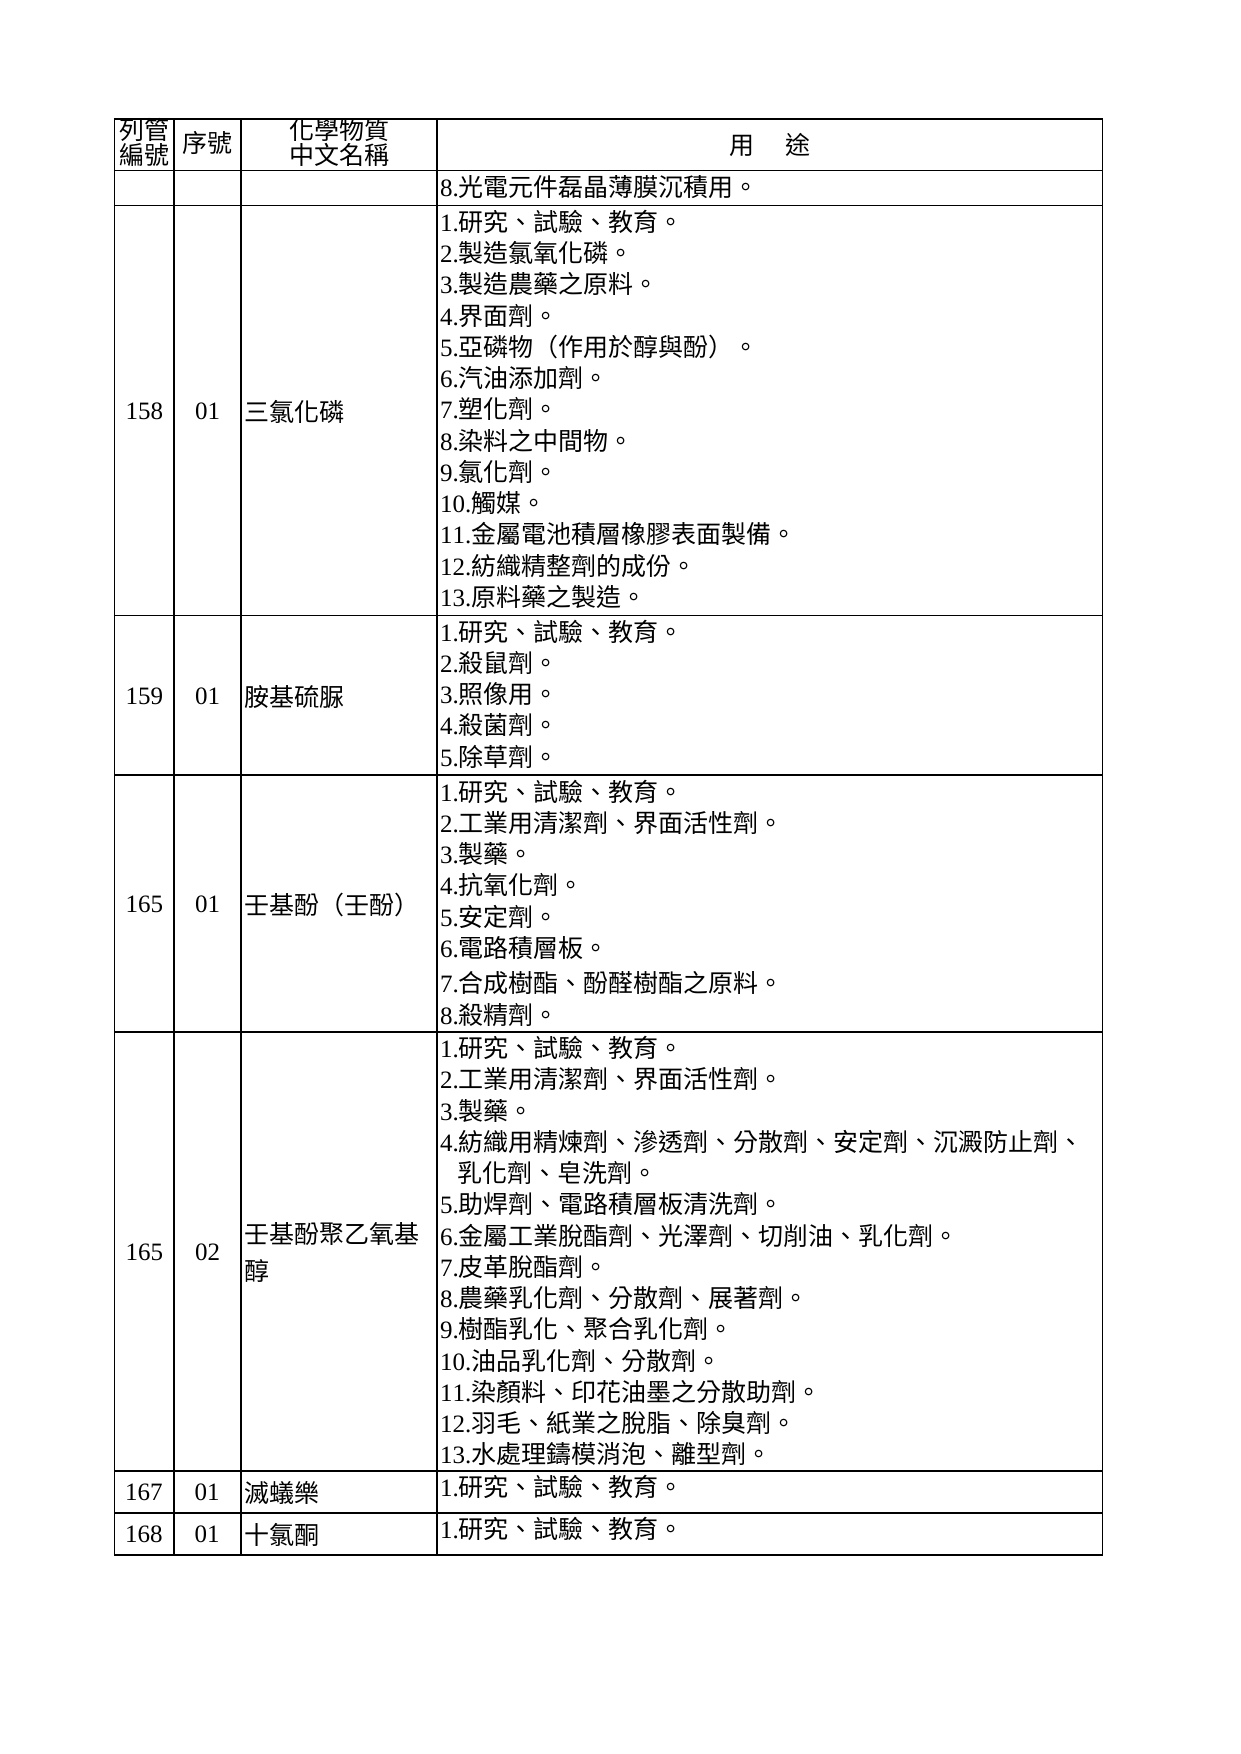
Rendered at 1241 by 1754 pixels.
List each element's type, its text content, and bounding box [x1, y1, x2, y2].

table_cell 滅蟻樂 [242, 1472, 436, 1512]
table_cell 167 [115, 1472, 173, 1512]
table_cell 十氯酮 [242, 1514, 436, 1554]
table_cell 01 [175, 616, 240, 774]
table_cell 1.研究、試驗、教育。 [438, 1472, 1102, 1512]
table_cell 1.研究、試驗、教育。 2.製造氯氧化磷。 3.製造農藥之原料。 4.界面劑。 5.亞磷物（作用於醇與酚）。 6.汽油添加劑。 7.塑化劑。 8.染料之中間物。 9.氯化劑。 10.觸媒。 11.金屬電池積層橡膠表面製備。 12.紡織精整劑的成份。 13.原料藥之製造。 [438, 206, 1102, 614]
table_cell 胺基硫脲 [242, 616, 436, 774]
table_cell 1.研究、試驗、教育。 2.工業用清潔劑、界面活性劑。 3.製藥。 4.抗氧化劑。 5.安定劑。 6.電路積層板。 7.合成樹酯、酚醛樹酯之原料。 8.殺精劑。 [438, 776, 1102, 1031]
table_cell 159 [115, 616, 173, 774]
table_cell 02 [175, 1033, 240, 1470]
table_cell 1.研究、試驗、教育。 2.殺鼠劑。 3.照像用。 4.殺菌劑。 5.除草劑。 [438, 616, 1102, 774]
table_cell 8.光電元件磊晶薄膜沉積用。 [438, 171, 1102, 204]
table_cell [115, 171, 173, 204]
table_cell 1.研究、試驗、教育。 2.工業用清潔劑、界面活性劑。 3.製藥。 4.紡織用精煉劑、滲透劑、分散劑、安定劑、沉澱防止劑、乳化劑、皂洗劑。 5.助焊劑、電路積層板清洗劑。 6.金屬工業脫酯劑、光澤劑、切削油、乳化劑。 7.皮革脫酯劑。 8.農藥乳化劑、分散劑、展著劑。 9.樹酯乳化、聚合乳化劑。 10.油品乳化劑、分散劑。 11.染顏料、印花油墨之分散助劑。 12.羽毛、紙業之脫脂、除臭劑。 13.水處理鑄模消泡、離型劑。 [438, 1033, 1102, 1470]
table_cell [175, 171, 240, 204]
table_cell 01 [175, 1472, 240, 1512]
table_header 列管編號 [115, 120, 173, 170]
table_cell 01 [175, 776, 240, 1031]
table_cell 壬基酚聚乙氧基醇 [242, 1033, 436, 1470]
table_cell 158 [115, 206, 173, 614]
table_cell 165 [115, 776, 173, 1031]
table_header 化學物質 中文名稱 [242, 120, 436, 170]
table_cell 165 [115, 1033, 173, 1470]
table_header 用途 [438, 120, 1102, 170]
table_cell 01 [175, 1514, 240, 1554]
table_cell 168 [115, 1514, 173, 1554]
table_cell 三氯化磷 [242, 206, 436, 614]
table_cell 壬基酚（壬酚） [242, 776, 436, 1031]
table_cell 1.研究、試驗、教育。 [438, 1514, 1102, 1554]
table_header 序號 [175, 120, 240, 170]
table_cell 01 [175, 206, 240, 614]
table_cell [242, 171, 436, 204]
